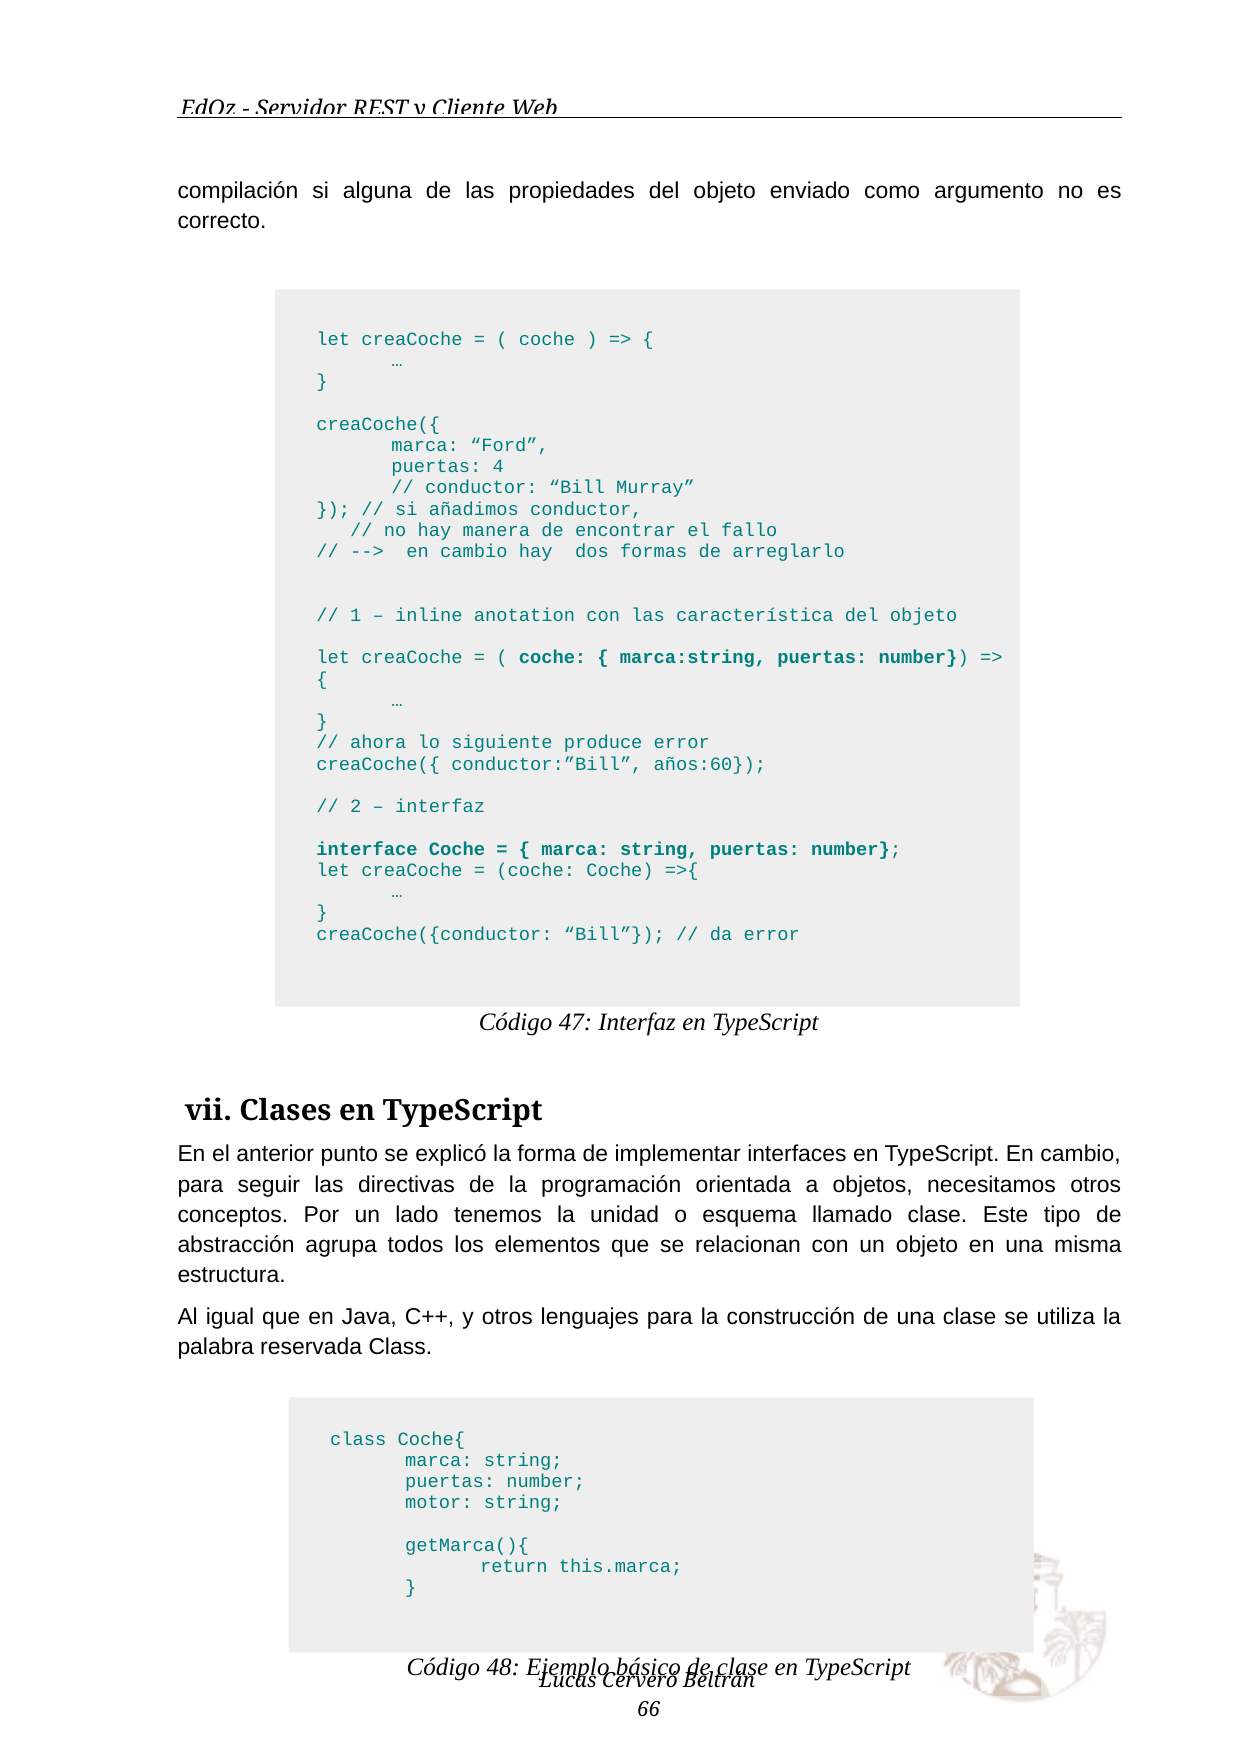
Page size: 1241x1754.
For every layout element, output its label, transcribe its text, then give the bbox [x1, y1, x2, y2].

list Clases en TypeScript [177, 1089, 1122, 1128]
text Al igual que en Java, C++, y otros lenguajes para la construcción de una clase se utiliza la palabra reservada Class. [177, 1303, 1122, 1360]
text compilación si alguna de las propiedades del objeto enviado como argumento no es correcto. [177, 177, 1122, 234]
text En el anterior punto se explicó la forma de implementar interfaces en TypeScript. En cambio, para seguir las directivas de la programación orientada a objetos, necesitamos otros conceptos. Por un lado tenemos la unidad o esquema llamado clase. Este tipo de abstracción agrupa todos los elementos que se relacionan con un objeto en una misma estructura. [177, 1140, 1122, 1287]
text Código 48: Ejemplo básico de clase en TypeScript [278, 1401, 1041, 1681]
text Código 47: Interfaz en TypeScript [268, 293, 1031, 1036]
